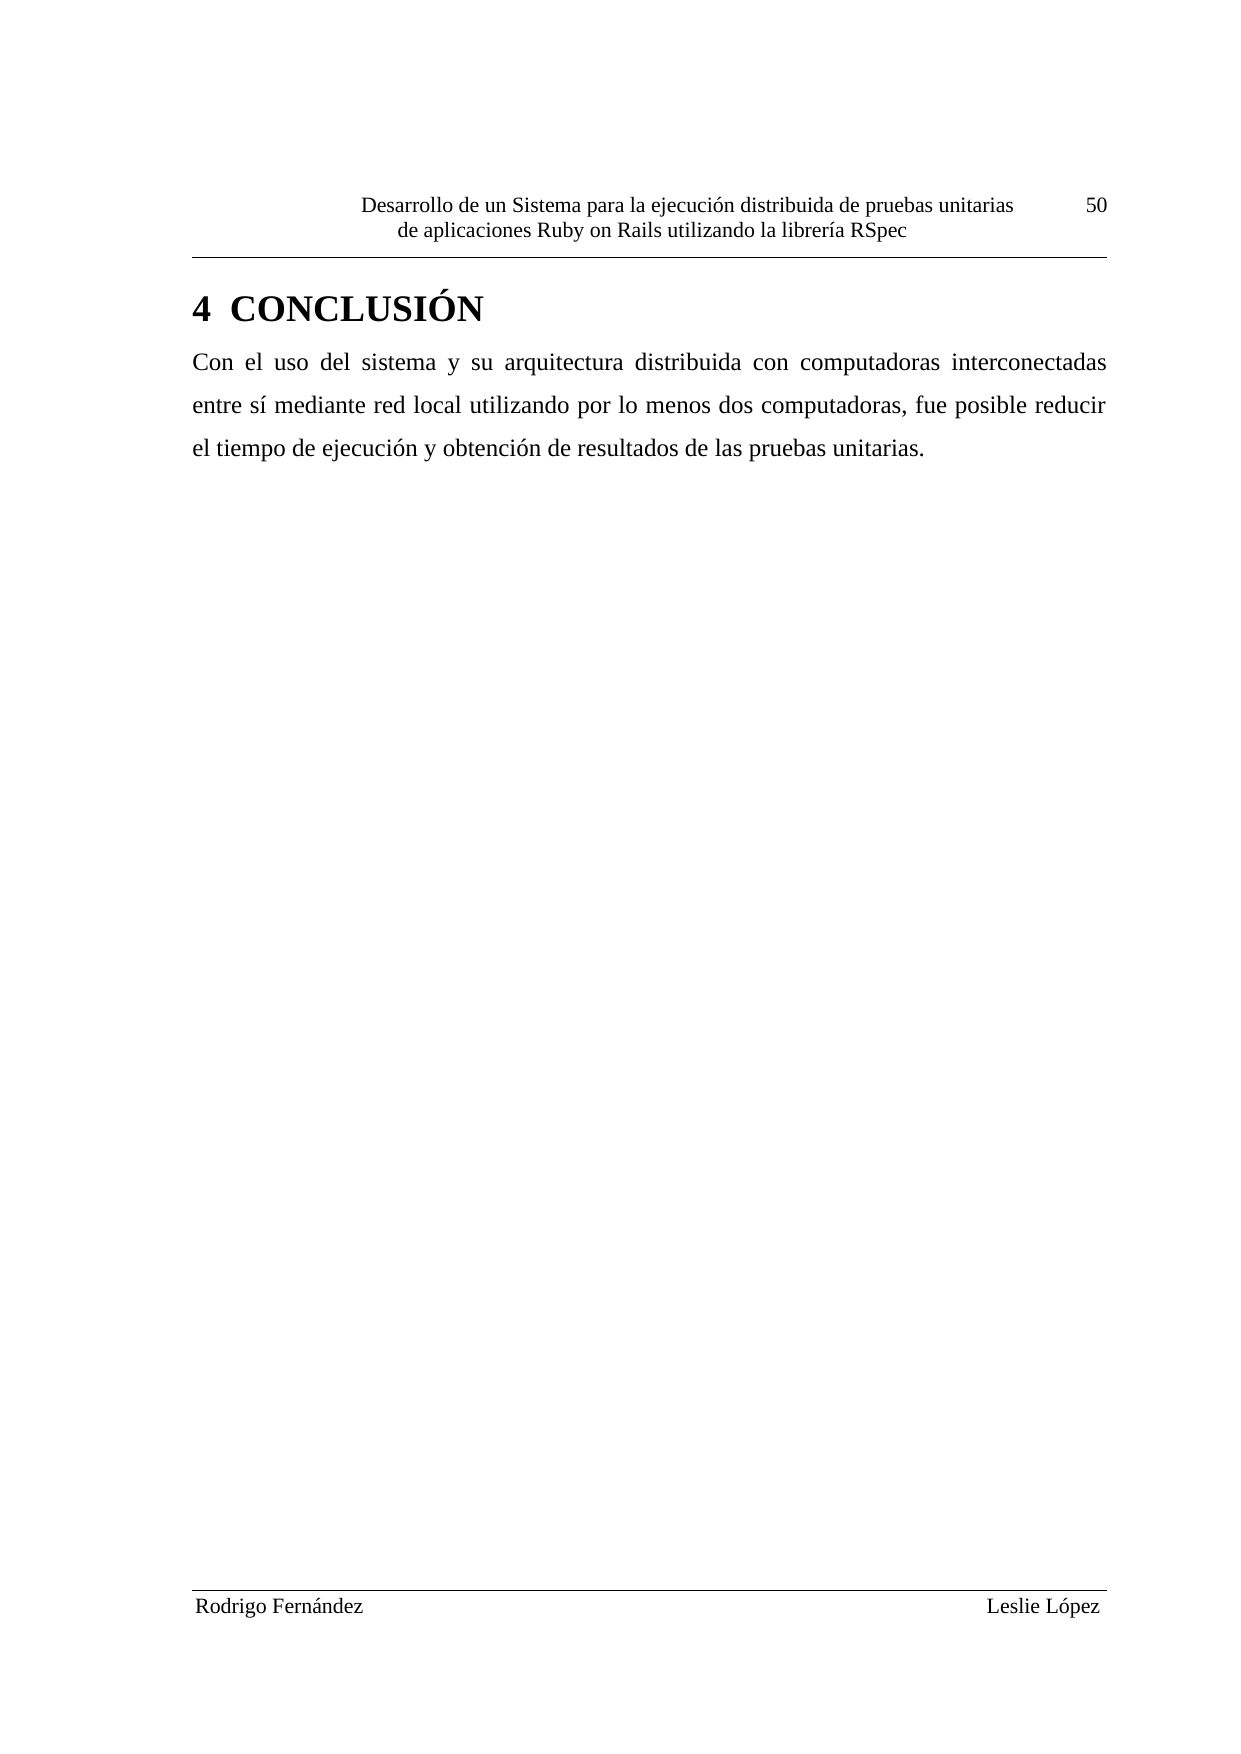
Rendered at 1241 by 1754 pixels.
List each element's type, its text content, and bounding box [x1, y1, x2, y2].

text Con el uso del sistema y su arquitectura distribuida con computadoras interconectadas entre sí mediante red local utilizando por lo menos dos computadoras, fue posible reducir el tiempo de ejecución y obtención de resultados de las pruebas unitarias. [192, 347, 1107, 462]
subtitle Conclusión [192, 286, 1107, 329]
